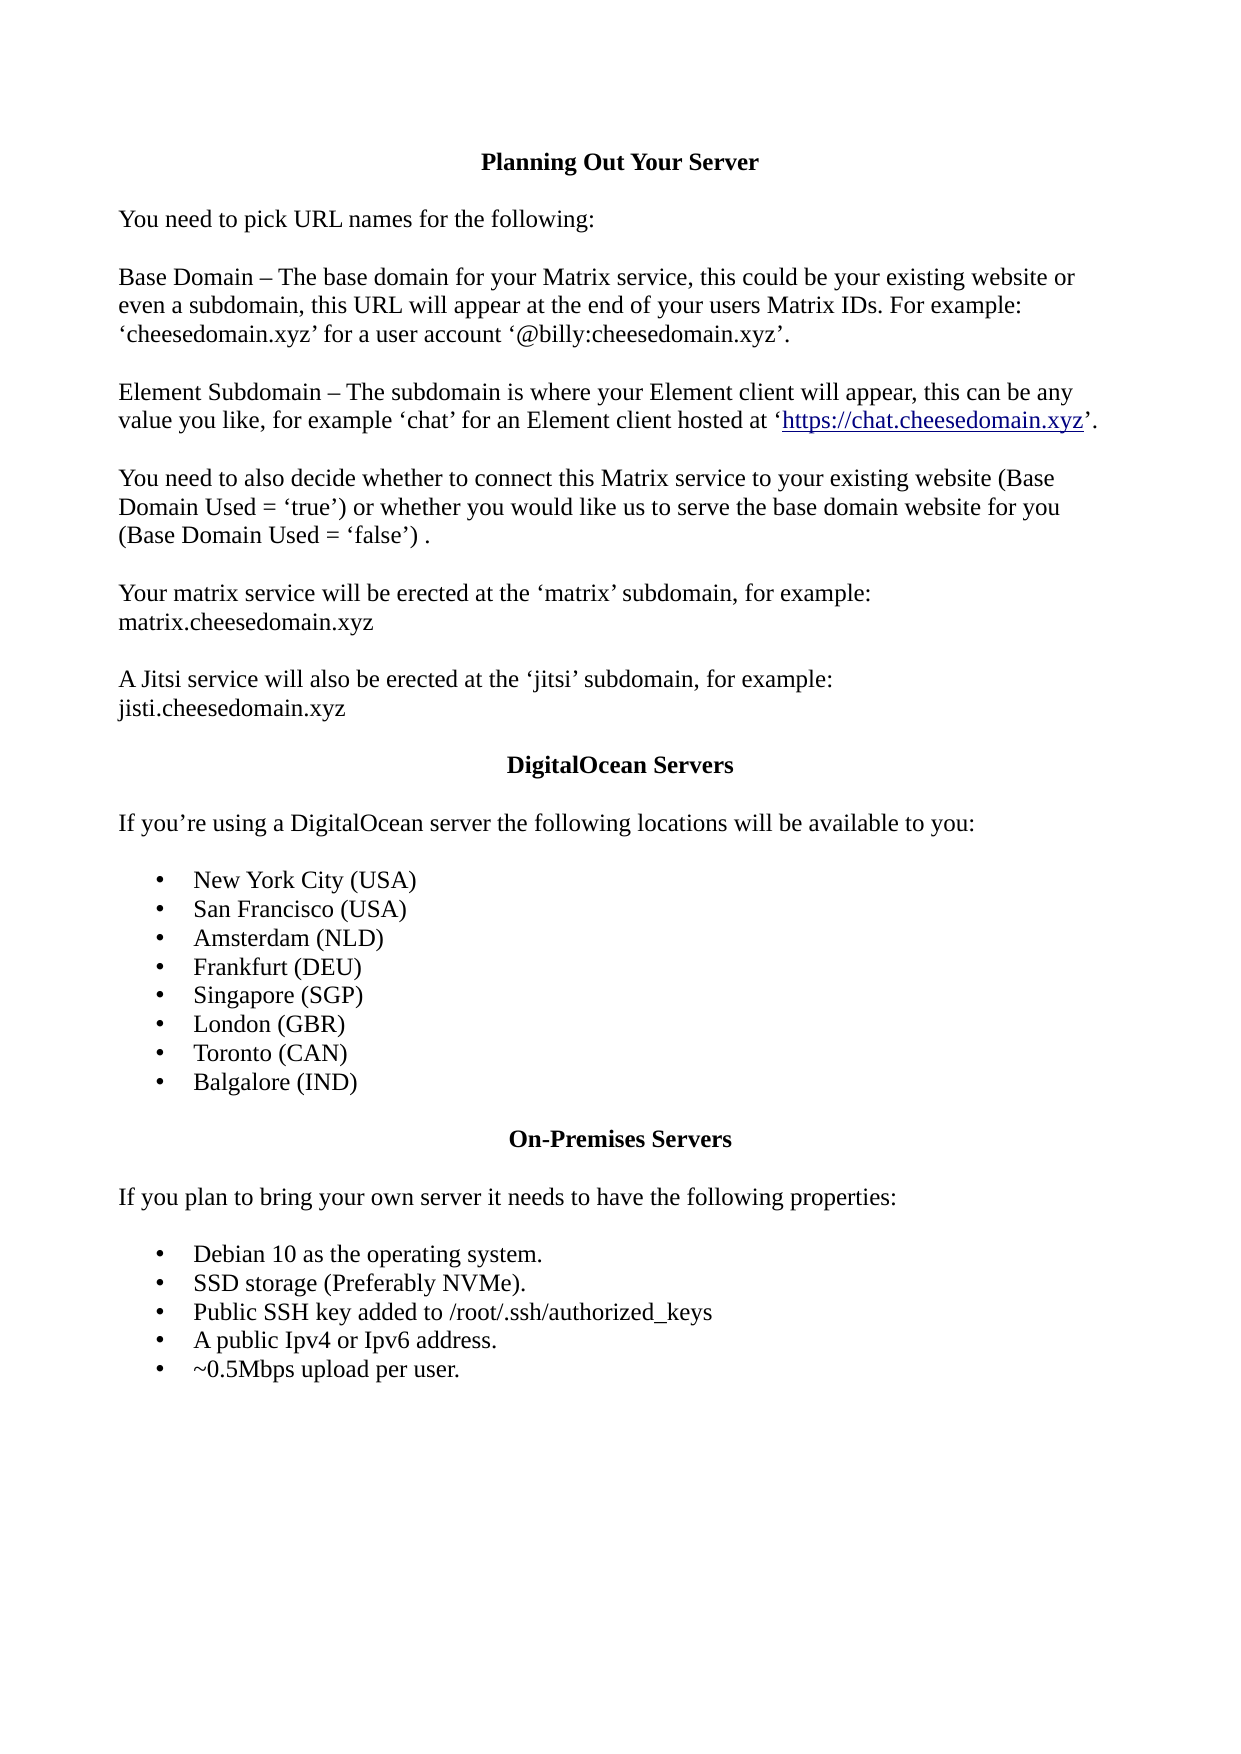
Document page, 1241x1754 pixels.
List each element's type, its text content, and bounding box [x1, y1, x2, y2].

text You need to also decide whether to connect this Matrix service to your existing website (Base Domain Used = ‘true’) or whether you would like us to serve the base domain website for you (Base Domain Used = ‘false’) . [118, 463, 1122, 549]
text Base Domain – The base domain for your Matrix service, this could be your existing website or even a subdomain, this URL will appear at the end of your users Matrix IDs. For example: ‘cheesedomain.xyz’ for a user account ‘@billy:cheesedomain.xyz’. [118, 262, 1122, 348]
text On-Premises Servers [118, 1124, 1122, 1153]
text Your matrix service will be erected at the ‘matrix’ subdomain, for example: [118, 578, 1122, 607]
list San Francisco (USA) [156, 894, 1122, 923]
list Debian 10 as the operating system. [156, 1239, 1122, 1268]
list Toronto (CAN) [156, 1038, 1122, 1067]
list New York City (USA) [156, 866, 1122, 894]
text A Jitsi service will also be erected at the ‘jitsi’ subdomain, for example: [118, 664, 1122, 693]
list Public SSH key added to /root/.ssh/authorized_keys [156, 1297, 1122, 1326]
text matrix.cheesedomain.xyz [118, 607, 1122, 636]
list Singapore (SGP) [156, 981, 1122, 1009]
list A public Ipv4 or Ipv6 address. [156, 1326, 1122, 1354]
list SSD storage (Preferably NVMe). [156, 1268, 1122, 1297]
text You need to pick URL names for the following: [118, 204, 1122, 233]
list Balgalore (IND) [156, 1067, 1122, 1096]
list ~0.5Mbps upload per user. [156, 1354, 1122, 1383]
list Amsterdam (NLD) [156, 923, 1122, 952]
list London (GBR) [156, 1009, 1122, 1038]
list Frankfurt (DEU) [156, 952, 1122, 981]
text jisti.cheesedomain.xyz [118, 693, 1122, 722]
text If you’re using a DigitalOcean server the following locations will be available to you: [118, 808, 1122, 837]
text Planning Out Your Server [118, 147, 1122, 176]
text If you plan to bring your own server it needs to have the following properties: [118, 1182, 1122, 1211]
text DigitalOcean Servers [118, 751, 1122, 779]
text Element Subdomain – The subdomain is where your Element client will appear, this can be any value you like, for example ‘chat’ for an Element client hosted at ‘https://chat.cheesedomain.xyz’. [118, 377, 1122, 434]
